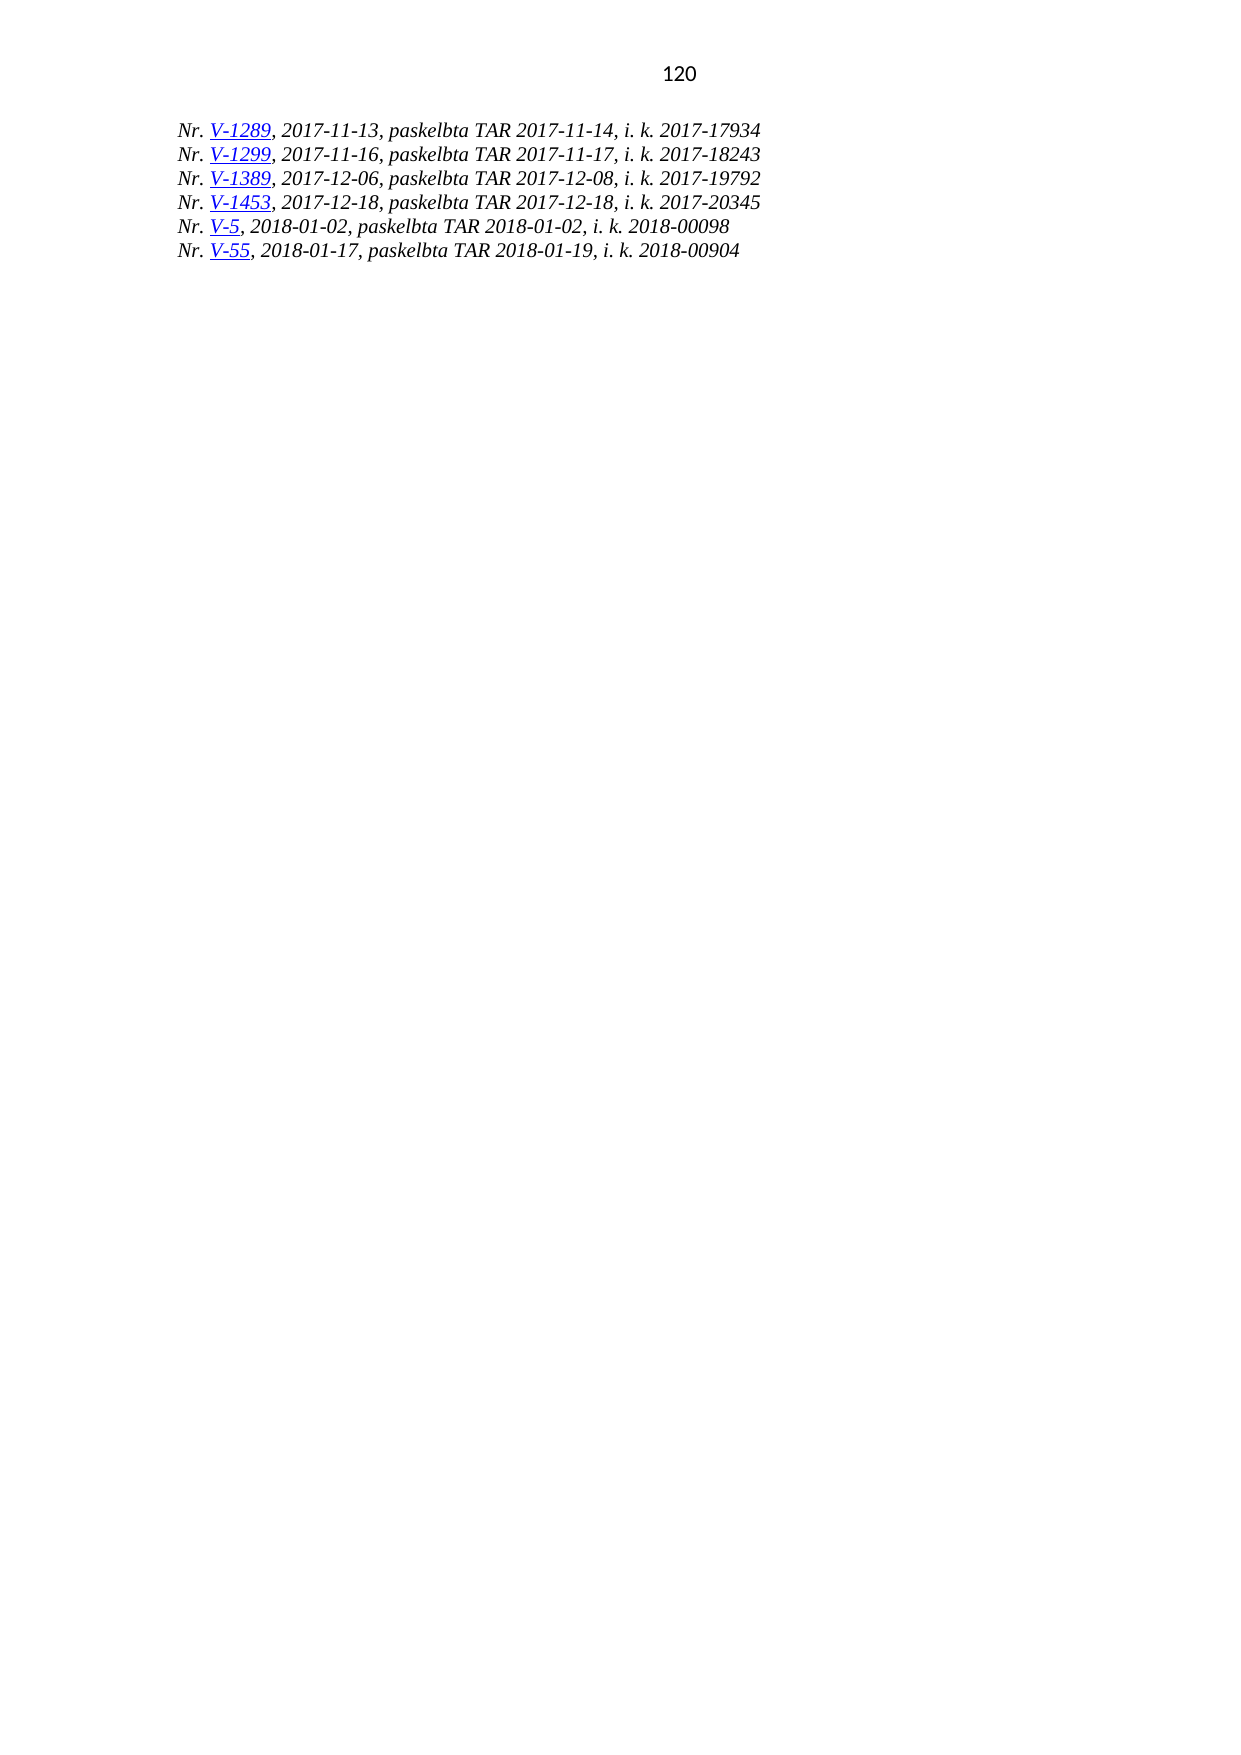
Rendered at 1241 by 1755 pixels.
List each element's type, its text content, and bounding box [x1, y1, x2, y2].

text Nr. V-1289, 2017-11-13, paskelbta TAR 2017-11-14, i. k. 2017-17934 [177, 118, 1181, 142]
text Nr. V-1453, 2017-12-18, paskelbta TAR 2017-12-18, i. k. 2017-20345 [177, 190, 1181, 214]
text Nr. V-1299, 2017-11-16, paskelbta TAR 2017-11-17, i. k. 2017-18243 [177, 142, 1181, 166]
text Nr. V-55, 2018-01-17, paskelbta TAR 2018-01-19, i. k. 2018-00904 [177, 238, 1181, 262]
text Nr. V-5, 2018-01-02, paskelbta TAR 2018-01-02, i. k. 2018-00098 [177, 214, 1181, 238]
text Nr. V-1389, 2017-12-06, paskelbta TAR 2017-12-08, i. k. 2017-19792 [177, 166, 1181, 190]
